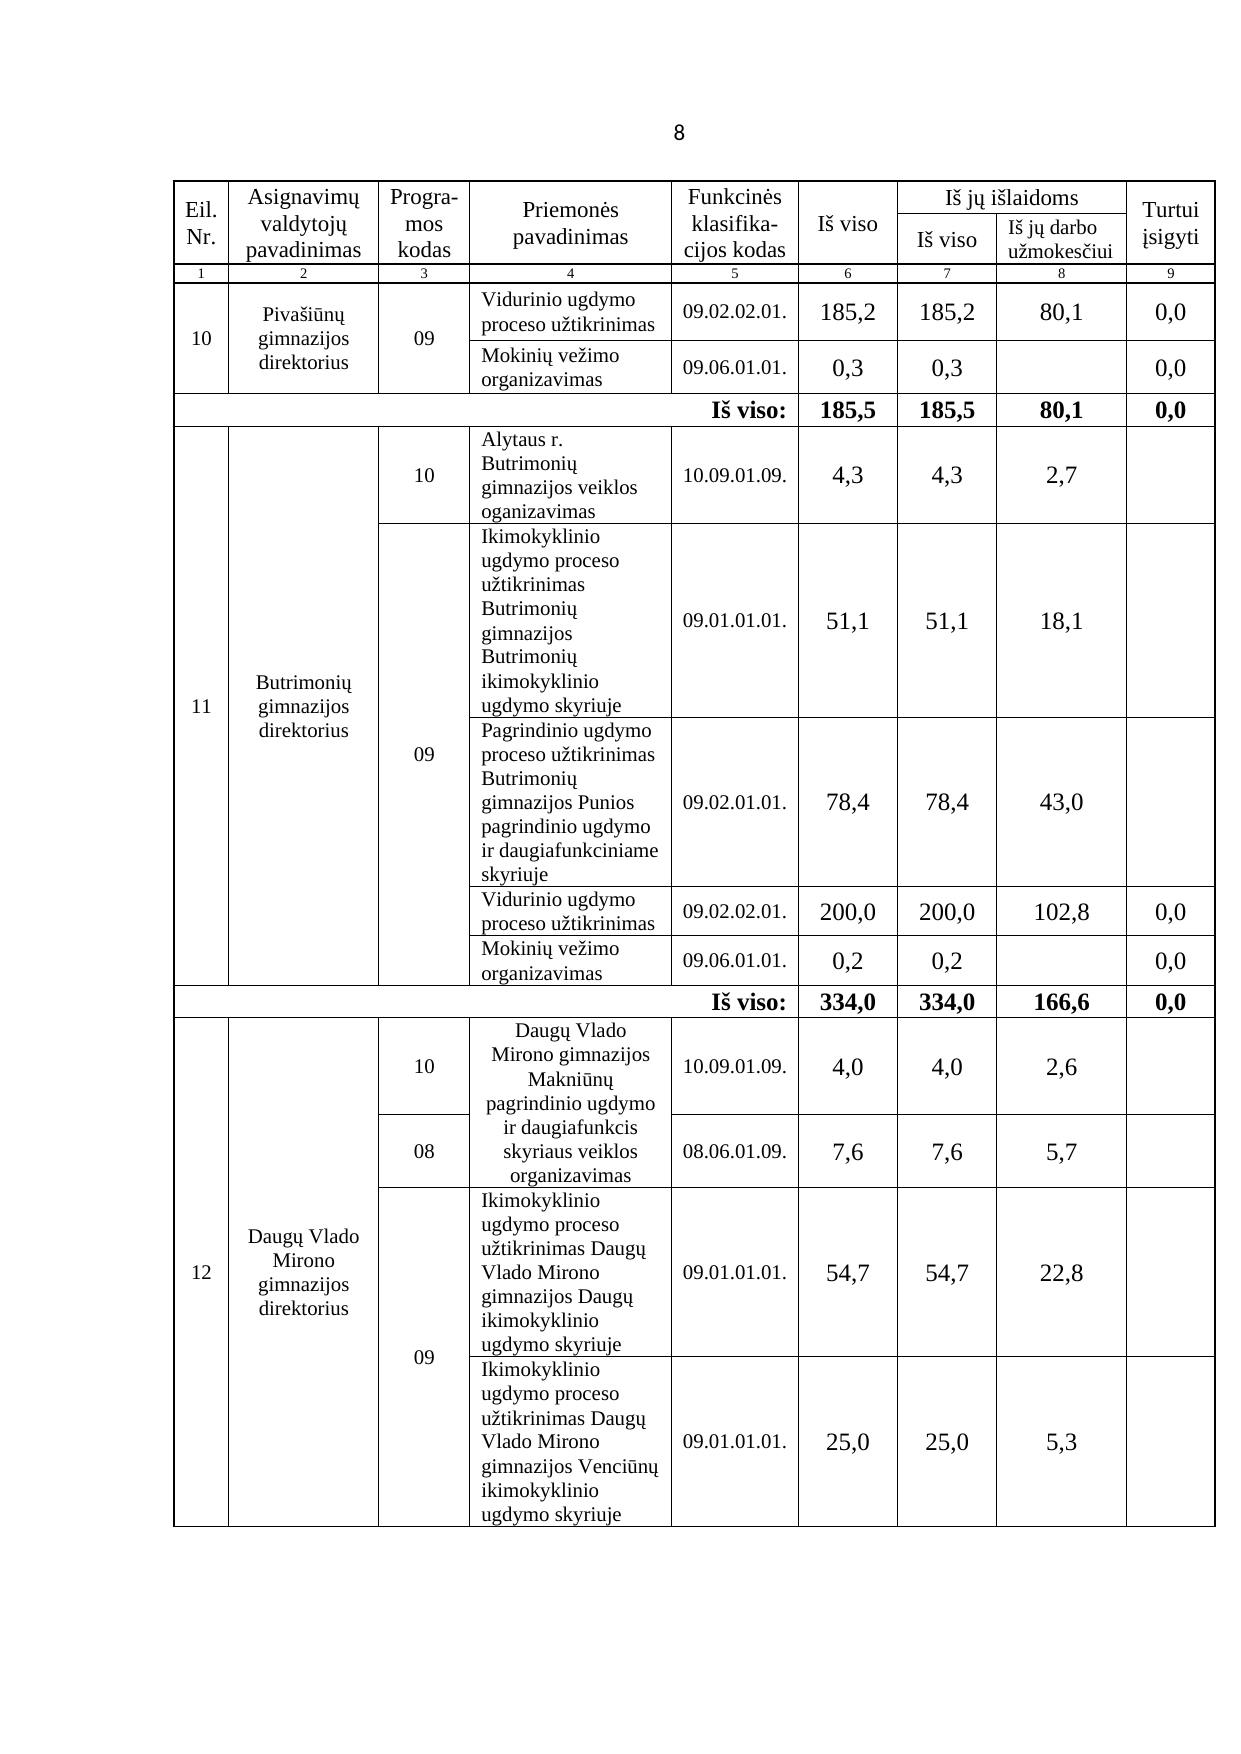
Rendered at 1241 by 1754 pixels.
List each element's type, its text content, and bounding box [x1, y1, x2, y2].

table_cell 78,4 [799, 718, 897, 886]
table_cell 09.06.01.01. [672, 936, 798, 984]
table_cell 22,8 [997, 1188, 1126, 1356]
table_cell 4,3 [898, 427, 996, 523]
table_cell [1127, 1357, 1214, 1526]
table_header Eil. Nr. [175, 182, 228, 263]
table_cell 80,1 [997, 284, 1126, 340]
table_cell 08 [379, 1115, 469, 1187]
table_cell 0,0 [1127, 887, 1214, 935]
table_cell Ikimokyklinio ugdymo proceso užtikrinimas Daugų Vlado Mirono gimnazijos Venciūnų ikimokyklinio ugdymo skyriuje [470, 1357, 671, 1526]
table_cell [1127, 1188, 1214, 1356]
table_cell 43,0 [997, 718, 1126, 886]
table_cell 54,7 [898, 1188, 996, 1356]
table_cell 0,0 [1127, 394, 1214, 426]
table_cell 09.02.01.01. [672, 718, 798, 886]
table_cell 5 [672, 265, 798, 282]
table_cell 4,0 [898, 1018, 996, 1114]
table_cell 200,0 [799, 887, 897, 935]
table_header Priemonės pavadinimas [470, 182, 671, 263]
table_cell 1 [175, 265, 228, 282]
table_cell 5,3 [997, 1357, 1126, 1526]
table_cell Iš viso: [175, 394, 798, 426]
table_cell 7,6 [898, 1115, 996, 1187]
table_cell [1127, 1115, 1214, 1187]
table_header Iš viso [799, 182, 897, 263]
table_cell [1127, 524, 1214, 717]
table_cell 6 [799, 265, 897, 282]
table_cell Mokinių vežimo organizavimas [470, 936, 671, 984]
table_cell 51,1 [799, 524, 897, 717]
table_cell 08.06.01.09. [672, 1115, 798, 1187]
table_cell [1127, 427, 1214, 523]
table_header Turtui įsigyti [1127, 182, 1214, 263]
table_cell 09.06.01.01. [672, 341, 798, 393]
table_cell Iš viso: [175, 986, 798, 1017]
table_cell 0,0 [1127, 284, 1214, 340]
table_cell 09.01.01.01. [672, 524, 798, 717]
table_cell 0,0 [1127, 986, 1214, 1017]
table_cell Butrimonių gimnazijos direktorius [229, 427, 378, 984]
table_cell 11 [175, 427, 228, 984]
table_cell 09 [379, 1188, 469, 1526]
table_cell 5,7 [997, 1115, 1126, 1187]
table_cell 185,5 [799, 394, 897, 426]
table_cell Iš viso [898, 214, 996, 263]
table_cell 0,3 [898, 341, 996, 393]
table_cell [1127, 718, 1214, 886]
table_cell 0,2 [799, 936, 897, 984]
table_cell 54,7 [799, 1188, 897, 1356]
table_cell Alytaus r. Butrimonių gimnazijos veiklos oganizavimas [470, 427, 671, 523]
table_cell 4,3 [799, 427, 897, 523]
table_cell Pagrindinio ugdymo proceso užtikrinimas Butrimonių gimnazijos Punios pagrindinio ugdymo ir daugiafunkciniame skyriuje [470, 718, 671, 886]
table_cell [1127, 1018, 1214, 1114]
table_cell 334,0 [898, 986, 996, 1017]
table_cell 09.02.02.01. [672, 887, 798, 935]
table_cell 09.01.01.01. [672, 1188, 798, 1356]
table_cell Vidurinio ugdymo proceso užtikrinimas [470, 887, 671, 935]
table_cell 2,7 [997, 427, 1126, 523]
table_cell 2 [229, 265, 378, 282]
table_cell Daugų Vlado Mirono gimnazijos direktorius [229, 1018, 378, 1526]
table_cell 185,5 [898, 394, 996, 426]
table_cell 09.02.02.01. [672, 284, 798, 340]
table_cell 4 [470, 265, 671, 282]
table_cell Vidurinio ugdymo proceso užtikrinimas [470, 284, 671, 340]
table_cell 7,6 [799, 1115, 897, 1187]
table_cell 10.09.01.09. [672, 427, 798, 523]
table_cell Daugų Vlado Mirono gimnazijos Makniūnų pagrindinio ugdymo ir daugiafunkcis skyriaus veiklos organizavimas [470, 1018, 671, 1187]
table_cell 185,2 [898, 284, 996, 340]
table_cell 9 [1127, 265, 1214, 282]
table_cell 0,0 [1127, 936, 1214, 984]
table_cell 10.09.01.09. [672, 1018, 798, 1114]
table_cell 09 [379, 524, 469, 984]
table_header Iš jų išlaidoms [898, 182, 1126, 213]
table_cell 78,4 [898, 718, 996, 886]
table_cell 0,0 [1127, 341, 1214, 393]
table_cell 12 [175, 1018, 228, 1526]
table_cell Iš jų darbo užmokesčiui [997, 214, 1126, 263]
table_cell 09 [379, 284, 469, 393]
table_cell 3 [379, 265, 469, 282]
table_cell 7 [898, 265, 996, 282]
table_cell 10 [379, 1018, 469, 1114]
table_cell 51,1 [898, 524, 996, 717]
table_cell 102,8 [997, 887, 1126, 935]
table_header Asignavimų valdytojų pavadinimas [229, 182, 378, 263]
table_cell [997, 341, 1126, 393]
table_cell 2,6 [997, 1018, 1126, 1114]
table_cell Pivašiūnų gimnazijos direktorius [229, 284, 378, 393]
table_cell 200,0 [898, 887, 996, 935]
table_cell 185,2 [799, 284, 897, 340]
table_cell Ikimokyklinio ugdymo proceso užtikrinimas Butrimonių gimnazijos Butrimonių ikimokyklinio ugdymo skyriuje [470, 524, 671, 717]
table_header Progra-mos kodas [379, 182, 469, 263]
table_cell 0,2 [898, 936, 996, 984]
table_cell 4,0 [799, 1018, 897, 1114]
table_cell 25,0 [898, 1357, 996, 1526]
table_cell 10 [379, 427, 469, 523]
table_cell 09.01.01.01. [672, 1357, 798, 1526]
table_cell 25,0 [799, 1357, 897, 1526]
table_cell Mokinių vežimo organizavimas [470, 341, 671, 393]
table_cell 18,1 [997, 524, 1126, 717]
table_cell [997, 936, 1126, 984]
table_header Funkcinės klasifika-cijos kodas [672, 182, 798, 263]
table_cell Ikimokyklinio ugdymo proceso užtikrinimas Daugų Vlado Mirono gimnazijos Daugų ikimokyklinio ugdymo skyriuje [470, 1188, 671, 1356]
table_cell 8 [997, 265, 1126, 282]
table_cell 10 [175, 284, 228, 393]
table_cell 80,1 [997, 394, 1126, 426]
table_cell 0,3 [799, 341, 897, 393]
table_cell 334,0 [799, 986, 897, 1017]
table_cell 166,6 [997, 986, 1126, 1017]
